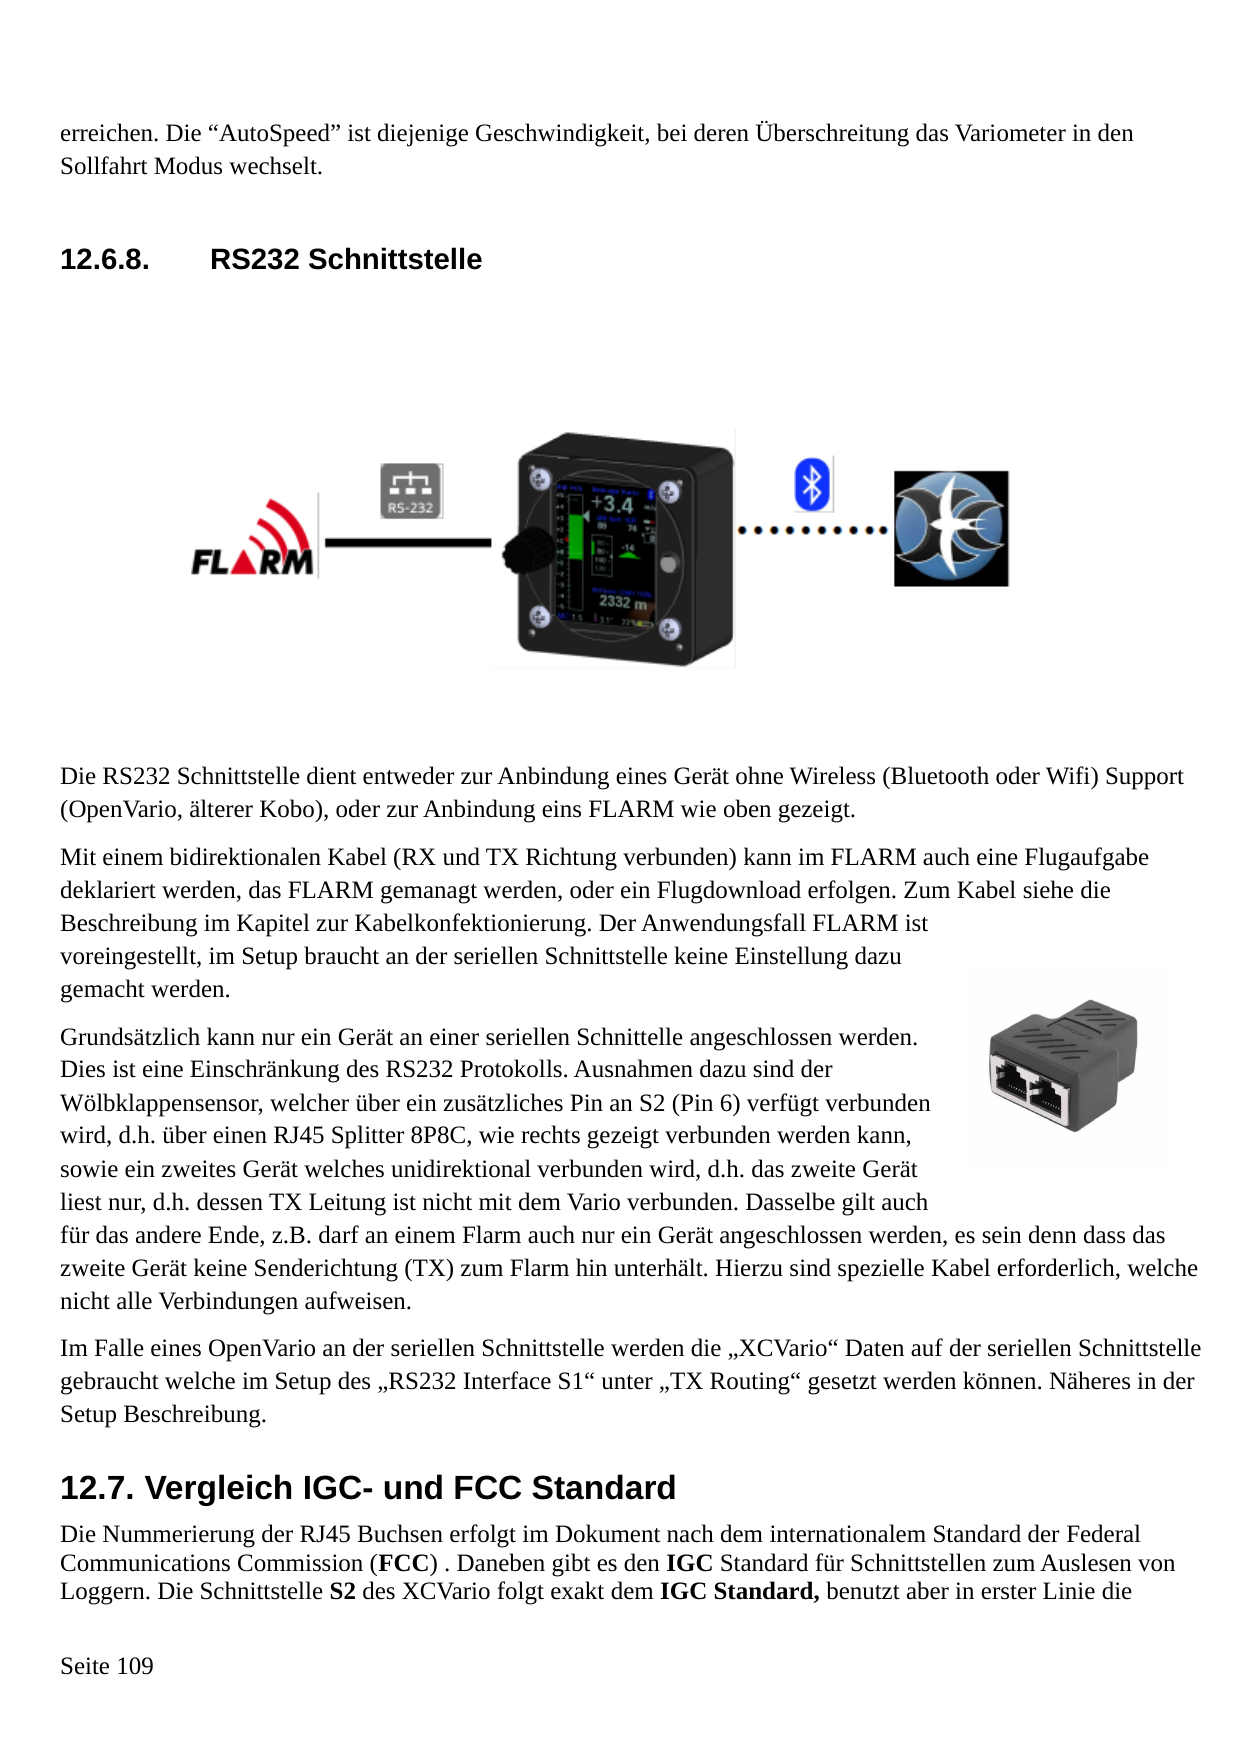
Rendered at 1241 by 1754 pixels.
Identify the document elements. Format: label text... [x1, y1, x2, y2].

text Die Nummerierung der RJ45 Buchsen erfolgt im Dokument nach dem internationalem Standard der Federal Communications Commission (FCC) . Daneben gibt es den IGC Standard für Schnittstellen zum Auslesen von Loggern. Die Schnittstelle S2 des XCVario folgt exakt dem IGC Standard, benutzt aber in erster Linie die [60, 1519, 1207, 1605]
text Grundsätzlich kann nur ein Gerät an einer seriellen Schnittelle angeschlossen werden. Dies ist eine Einschränkung des RS232 Protokolls. Ausnahmen dazu sind der Wölbklappensensor, welcher über ein zusätzliches Pin an S2 (Pin 6) verfügt verbunden wird, d.h. über einen RJ45 Splitter 8P8C, wie rechts gezeigt verbunden werden kann, sowie ein zweites Gerät welches unidirektional verbunden wird, d.h. das zweite Gerät liest nur, d.h. dessen TX Leitung ist nicht mit dem Vario verbunden. Dasselbe gilt auch für das andere Ende, z.B. darf an einem Flarm auch nur ein Gerät angeschlossen werden, es sein denn dass das zweite Gerät keine Senderichtung (TX) zum Flarm hin unterhält. Hierzu sind spezielle Kabel erforderlich, welche nicht alle Verbindungen aufweisen. [60, 1022, 1207, 1314]
subtitle Vergleich IGC- und FCC Standard [60, 1468, 1207, 1506]
text erreichen. Die “AutoSpeed” ist diejenige Geschwindigkeit, bei deren Überschreitung das Variometer in den Sollfahrt Modus wechselt. [60, 118, 1207, 180]
text Im Falle eines OpenVario an der seriellen Schnittstelle werden die „XCVario“ Daten auf der seriellen Schnittstelle gebraucht welche im Setup des „RS232 Interface S1“ unter „TX Routing“ gesetzt werden können. Näheres in der Setup Beschreibung. [60, 1333, 1207, 1428]
picture [965, 966, 1169, 1170]
picture [124, 342, 1116, 710]
text Mit einem bidirektionalen Kabel (RX und TX Richtung verbunden) kann im FLARM auch eine Flugaufgabe deklariert werden, das FLARM gemanagt werden, oder ein Flugdownload erfolgen. Zum Kabel siehe die Beschreibung im Kapitel zur Kabelkonfektionierung. Der Anwendungsfall FLARM ist voreingestellt, im Setup braucht an der seriellen Schnittstelle keine Einstellung dazu gemacht werden. [60, 842, 1207, 1003]
text Die RS232 Schnittstelle dient entweder zur Anbindung eines Gerät ohne Wireless (Bluetooth oder Wifi) Support (OpenVario, älterer Kobo), oder zur Anbindung eins FLARM wie oben gezeigt. [60, 761, 1207, 823]
subtitle RS232 Schnittstelle [60, 242, 1207, 276]
